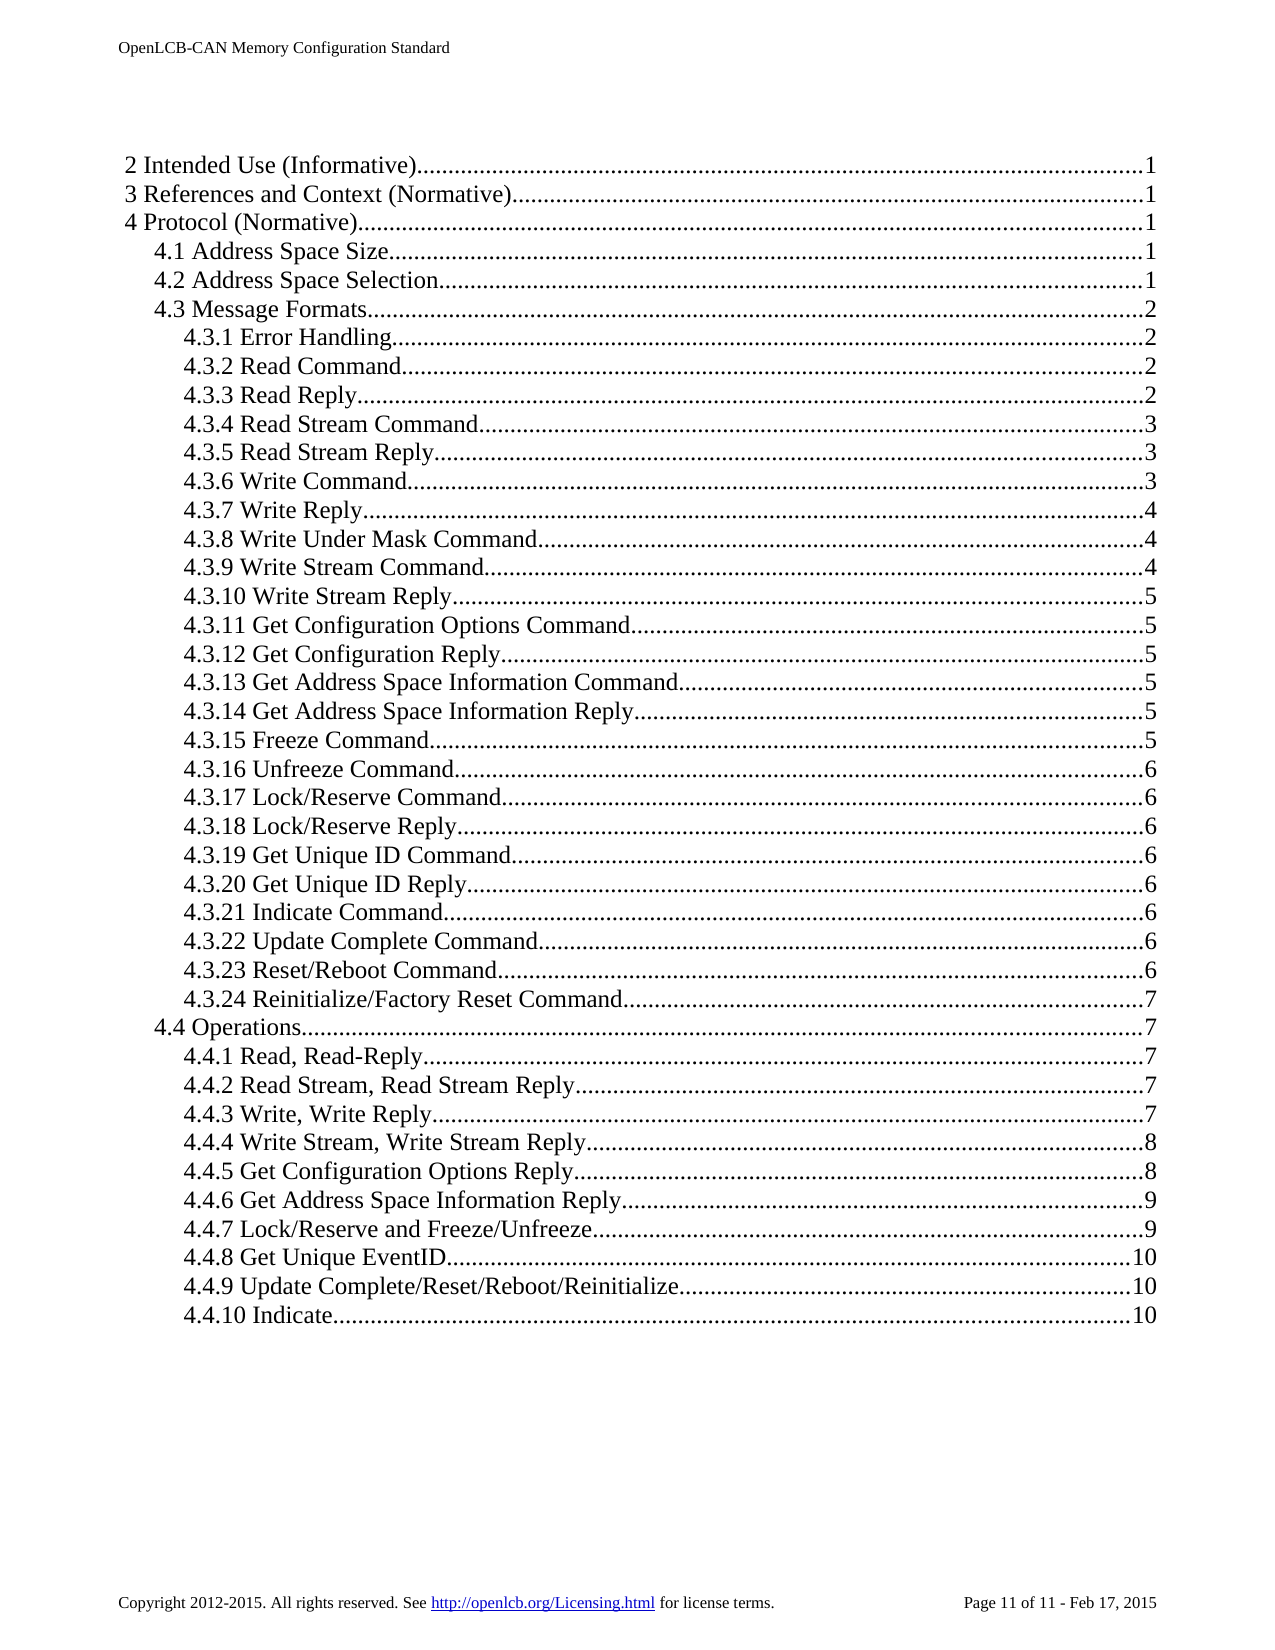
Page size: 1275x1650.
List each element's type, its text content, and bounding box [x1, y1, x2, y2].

text 4.4.2 Read Stream, Read Stream Reply 7 [177, 1070, 1157, 1099]
text 4.3.24 Reinitialize/Factory Reset Command 7 [177, 984, 1157, 1012]
text 4.3.15 Freeze Command 5 [177, 725, 1157, 754]
text 4.3.18 Lock/Reserve Reply 6 [177, 811, 1157, 840]
text 4.4.7 Lock/Reserve and Freeze/Unfreeze 9 [177, 1214, 1157, 1242]
text 4.3.17 Lock/Reserve Command 6 [177, 782, 1157, 811]
text 4.4.6 Get Address Space Information Reply 9 [177, 1185, 1157, 1214]
text 4.3.9 Write Stream Command 4 [177, 552, 1157, 581]
text 4.3.7 Write Reply 4 [177, 495, 1157, 524]
text 4.4 Operations 7 [148, 1012, 1157, 1041]
text 4.3.16 Unfreeze Command 6 [177, 754, 1157, 782]
text 4.4.1 Read, Read-Reply 7 [177, 1041, 1157, 1070]
text 4.3.5 Read Stream Reply 3 [177, 437, 1157, 466]
text 4.4.8 Get Unique EventID 10 [177, 1242, 1157, 1271]
text 4.3.22 Update Complete Command 6 [177, 926, 1157, 955]
text 4.3.4 Read Stream Command 3 [177, 409, 1157, 437]
text 4.3.8 Write Under Mask Command 4 [177, 524, 1157, 552]
text 4.4.3 Write, Write Reply 7 [177, 1099, 1157, 1127]
text 4.3.20 Get Unique ID Reply 6 [177, 869, 1157, 897]
text 4.3.19 Get Unique ID Command 6 [177, 840, 1157, 869]
text 2 Intended Use (Informative) 1 [118, 150, 1157, 179]
text 4.3.21 Indicate Command 6 [177, 897, 1157, 926]
text 4.3.3 Read Reply 2 [177, 380, 1157, 409]
text 3 References and Context (Normative) 1 [118, 179, 1157, 207]
text 4.3.14 Get Address Space Information Reply 5 [177, 696, 1157, 725]
text 4.4.9 Update Complete/Reset/Reboot/Reinitialize 10 [177, 1271, 1157, 1300]
text 4 Protocol (Normative) 1 [118, 207, 1157, 236]
text 4.4.10 Indicate 10 [177, 1300, 1157, 1329]
text 4.1 Address Space Size 1 [148, 236, 1157, 265]
text 4.3.10 Write Stream Reply 5 [177, 581, 1157, 610]
text 4.3.13 Get Address Space Information Command 5 [177, 667, 1157, 696]
text 4.3.11 Get Configuration Options Command 5 [177, 610, 1157, 639]
text 4.3 Message Formats 2 [148, 294, 1157, 322]
text 4.3.1 Error Handling 2 [177, 322, 1157, 351]
text 4.4.4 Write Stream, Write Stream Reply 8 [177, 1127, 1157, 1156]
text 4.3.6 Write Command 3 [177, 466, 1157, 495]
text 4.3.12 Get Configuration Reply 5 [177, 639, 1157, 667]
text 4.2 Address Space Selection 1 [148, 265, 1157, 294]
text 4.3.2 Read Command 2 [177, 351, 1157, 380]
text 4.3.23 Reset/Reboot Command 6 [177, 955, 1157, 984]
text 4.4.5 Get Configuration Options Reply 8 [177, 1156, 1157, 1185]
